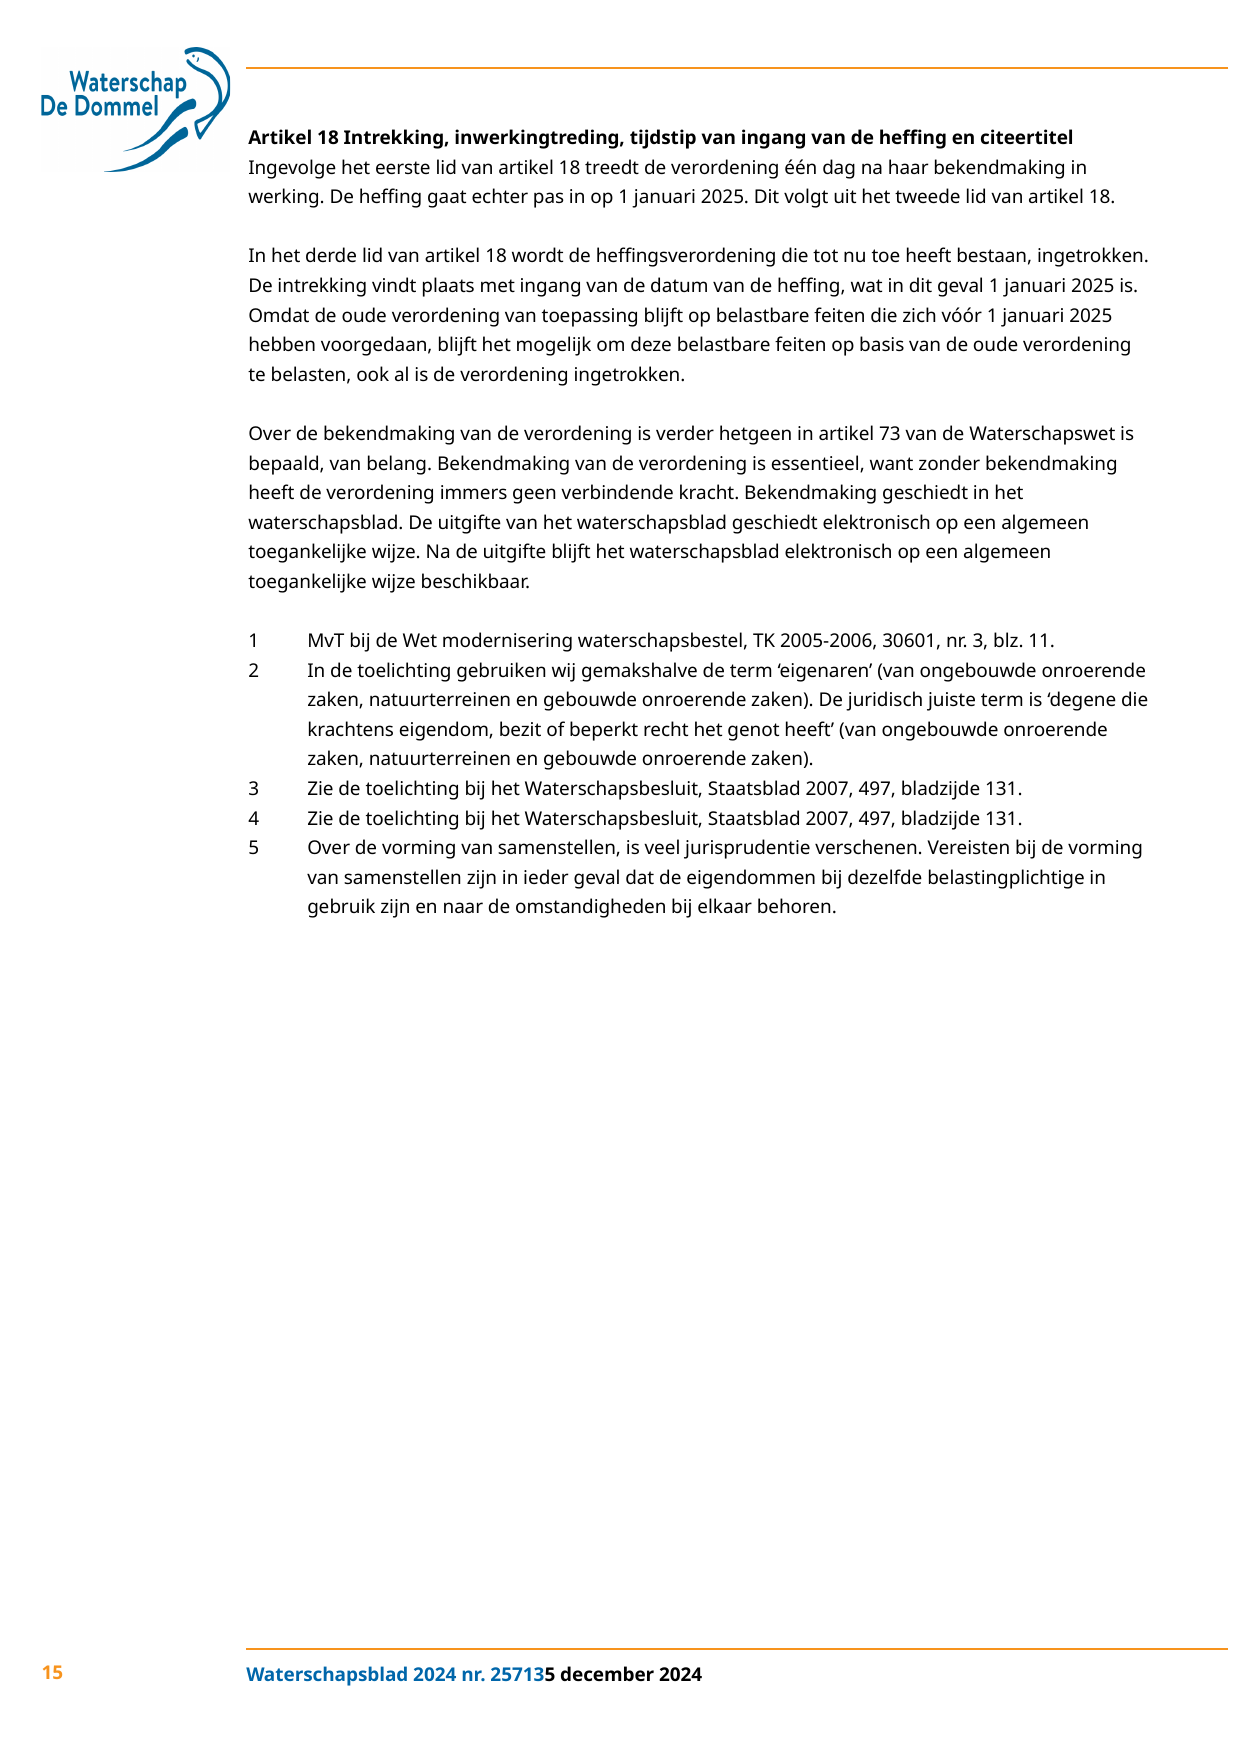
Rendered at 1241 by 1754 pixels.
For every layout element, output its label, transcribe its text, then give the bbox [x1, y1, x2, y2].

picture [41, 47, 231, 172]
list Zie de toelichting bij het Waterschapsbesluit, Staatsblad 2007, 497, bladzijde 131. [248, 805, 1152, 831]
list Over de vorming van samenstellen, is veel jurisprudentie verschenen. Vereisten bij de vorming van samenstellen zijn in ieder geval dat de eigendommen bij dezelfde belastingplichtige in gebruik zijn en naar de omstandigheden bij elkaar behoren. [248, 834, 1152, 919]
text In het derde lid van artikel 18 wordt de heffingsverordening die tot nu toe heeft bestaan, ingetrokken. De intrekking vindt plaats met ingang van de datum van de heffing, wat in dit geval 1 januari 2025 is. Omdat de oude verordening van toepassing blijft op belastbare feiten die zich vóór 1 januari 2025 hebben voorgedaan, blijft het mogelijk om deze belastbare feiten op basis van de oude verordening te belasten, ook al is de verordening ingetrokken. [248, 243, 1152, 387]
picture [198, 118, 210, 131]
picture [204, 47, 231, 76]
text Over de bekendmaking van de verordening is verder hetgeen in artikel 73 van de Waterschapswet is bepaald, van belang. Bekendmaking van de verordening is essentieel, want zonder bekendmaking heeft de verordening immers geen verbindende kracht. Bekendmaking geschiedt in het waterschapsblad. De uitgifte van het waterschapsblad geschiedt elektronisch op een algemeen toegankelijke wijze. Na de uitgifte blijft het waterschapsblad elektronisch op een algemeen toegankelijke wijze beschikbaar. [248, 420, 1152, 594]
text Artikel 18 Intrekking, inwerkingtreding, tijdstip van ingang van de heffing en citeertitel [248, 124, 1152, 150]
text Ingevolge het eerste lid van artikel 18 treedt de verordening één dag na haar bekendmaking in werking. De heffing gaat echter pas in op 1 januari 2025. Dit volgt uit het tweede lid van artikel 18. [248, 154, 1152, 209]
list In de toelichting gebruiken wij gemakshalve de term ‘eigenaren’ (van ongebouwde onroerende zaken, natuurterreinen en gebouwde onroerende zaken). De juridisch juiste term is ‘degene die krachtens eigendom, bezit of beperkt recht het genot heeft’ (van ongebouwde onroerende zaken, natuurterreinen en gebouwde onroerende zaken). [248, 657, 1152, 771]
list Zie de toelichting bij het Waterschapsbesluit, Staatsblad 2007, 497, bladzijde 131. [248, 775, 1152, 801]
picture [45, 99, 51, 111]
list MvT bij de Wet modernisering waterschapsbestel, TK 2005-2006, 30601, nr. 3, blz. 11. [248, 627, 1152, 653]
